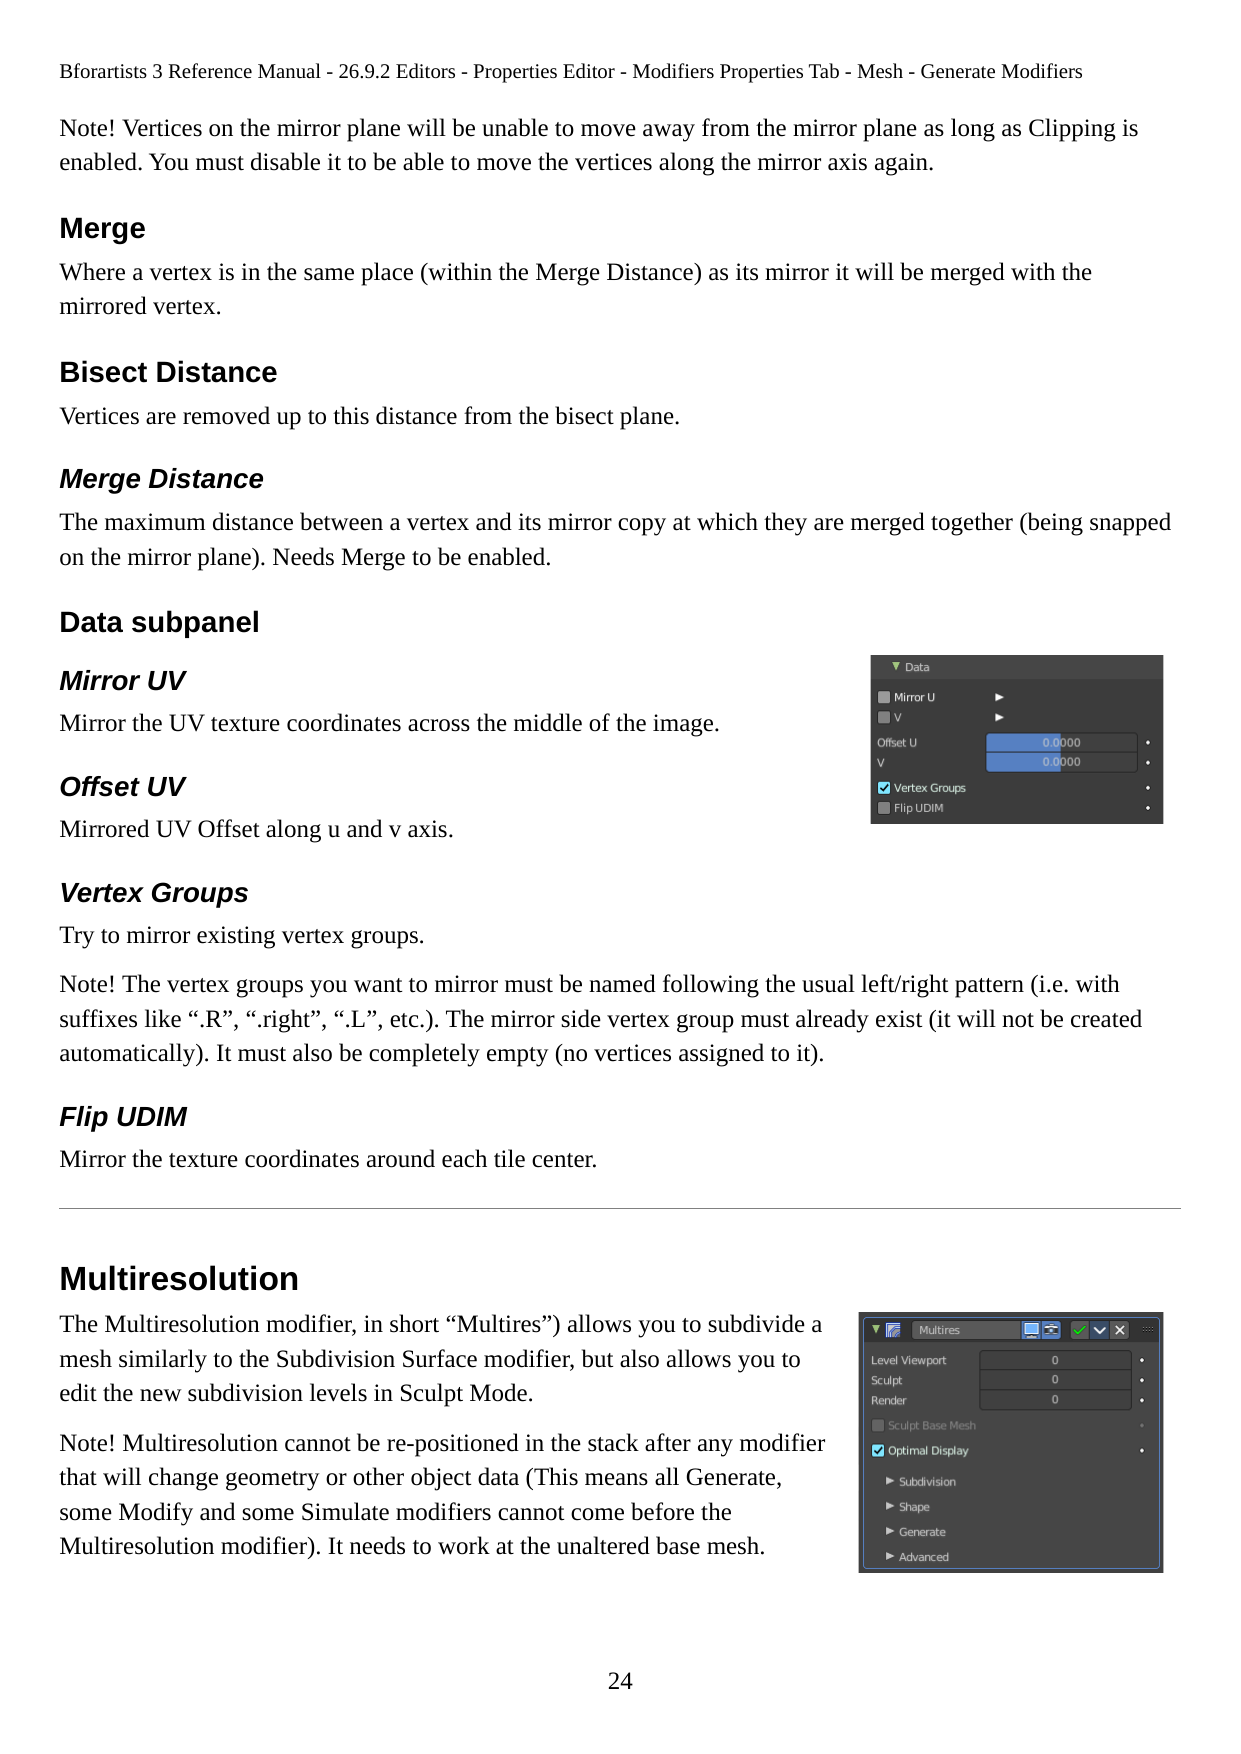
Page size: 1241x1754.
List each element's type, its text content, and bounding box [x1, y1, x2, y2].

text Note! Multiresolution cannot be re-positioned in the stack after any modifier that will change geometry or other object data (This means all Generate, some Modify and some Simulate modifiers cannot come before the Multiresolution modifier). It needs to work at the unaltered base mesh. [59, 1428, 858, 1560]
picture [858, 1312, 1164, 1573]
text Mirror the UV texture coordinates across the middle of the image. [59, 708, 870, 737]
picture [870, 655, 1164, 824]
subtitle Merge [59, 211, 1181, 244]
subtitle Flip UDIM [59, 1100, 1181, 1132]
text Note! The vertex groups you want to mirror must be named following the usual left/right pattern (i.e. with suffixes like “.R”, “.right”, “.L”, etc.). The mirror side vertex group must already exist (it will not be created automatically). It must also be completely empty (no vertices assigned to it). [59, 969, 1181, 1067]
subtitle Merge Distance [59, 463, 1181, 495]
subtitle Vertex Groups [59, 876, 1181, 908]
text Mirror the texture coordinates around each tile center. [59, 1144, 1181, 1173]
subtitle [1164, 664, 1181, 696]
subtitle Data subpanel [59, 605, 1181, 639]
subtitle Bisect Distance [59, 355, 1181, 389]
text Where a vertex is in the same place (within the Merge Distance) as its mirror it will be merged with the mirrored vertex. [59, 257, 1181, 320]
text The maximum distance between a vertex and its mirror copy at which they are merged together (being snapped on the mirror plane). Needs Merge to be enabled. [59, 507, 1181, 571]
text Note! Vertices on the mirror plane will be unable to move away from the mirror plane as long as Clipping is enabled. You must disable it to be able to move the vertices along the mirror axis again. [59, 113, 1181, 176]
text The Multiresolution modifier, in short “Multires”) allows you to subdivide a mesh similarly to the Subdivision Surface modifier, but also allows you to edit the new subdivision levels in Sculpt Mode. [59, 1309, 1181, 1407]
text Try to mirror existing vertex groups. [59, 920, 1181, 949]
subtitle Mirror UV [59, 664, 870, 696]
text Mirrored UV Offset along u and v axis. [59, 814, 1181, 843]
text Vertices are removed up to this distance from the bisect plane. [59, 401, 1181, 430]
subtitle [1164, 770, 1181, 802]
subtitle Multiresolution [59, 1258, 1181, 1297]
subtitle Offset UV [59, 770, 870, 802]
